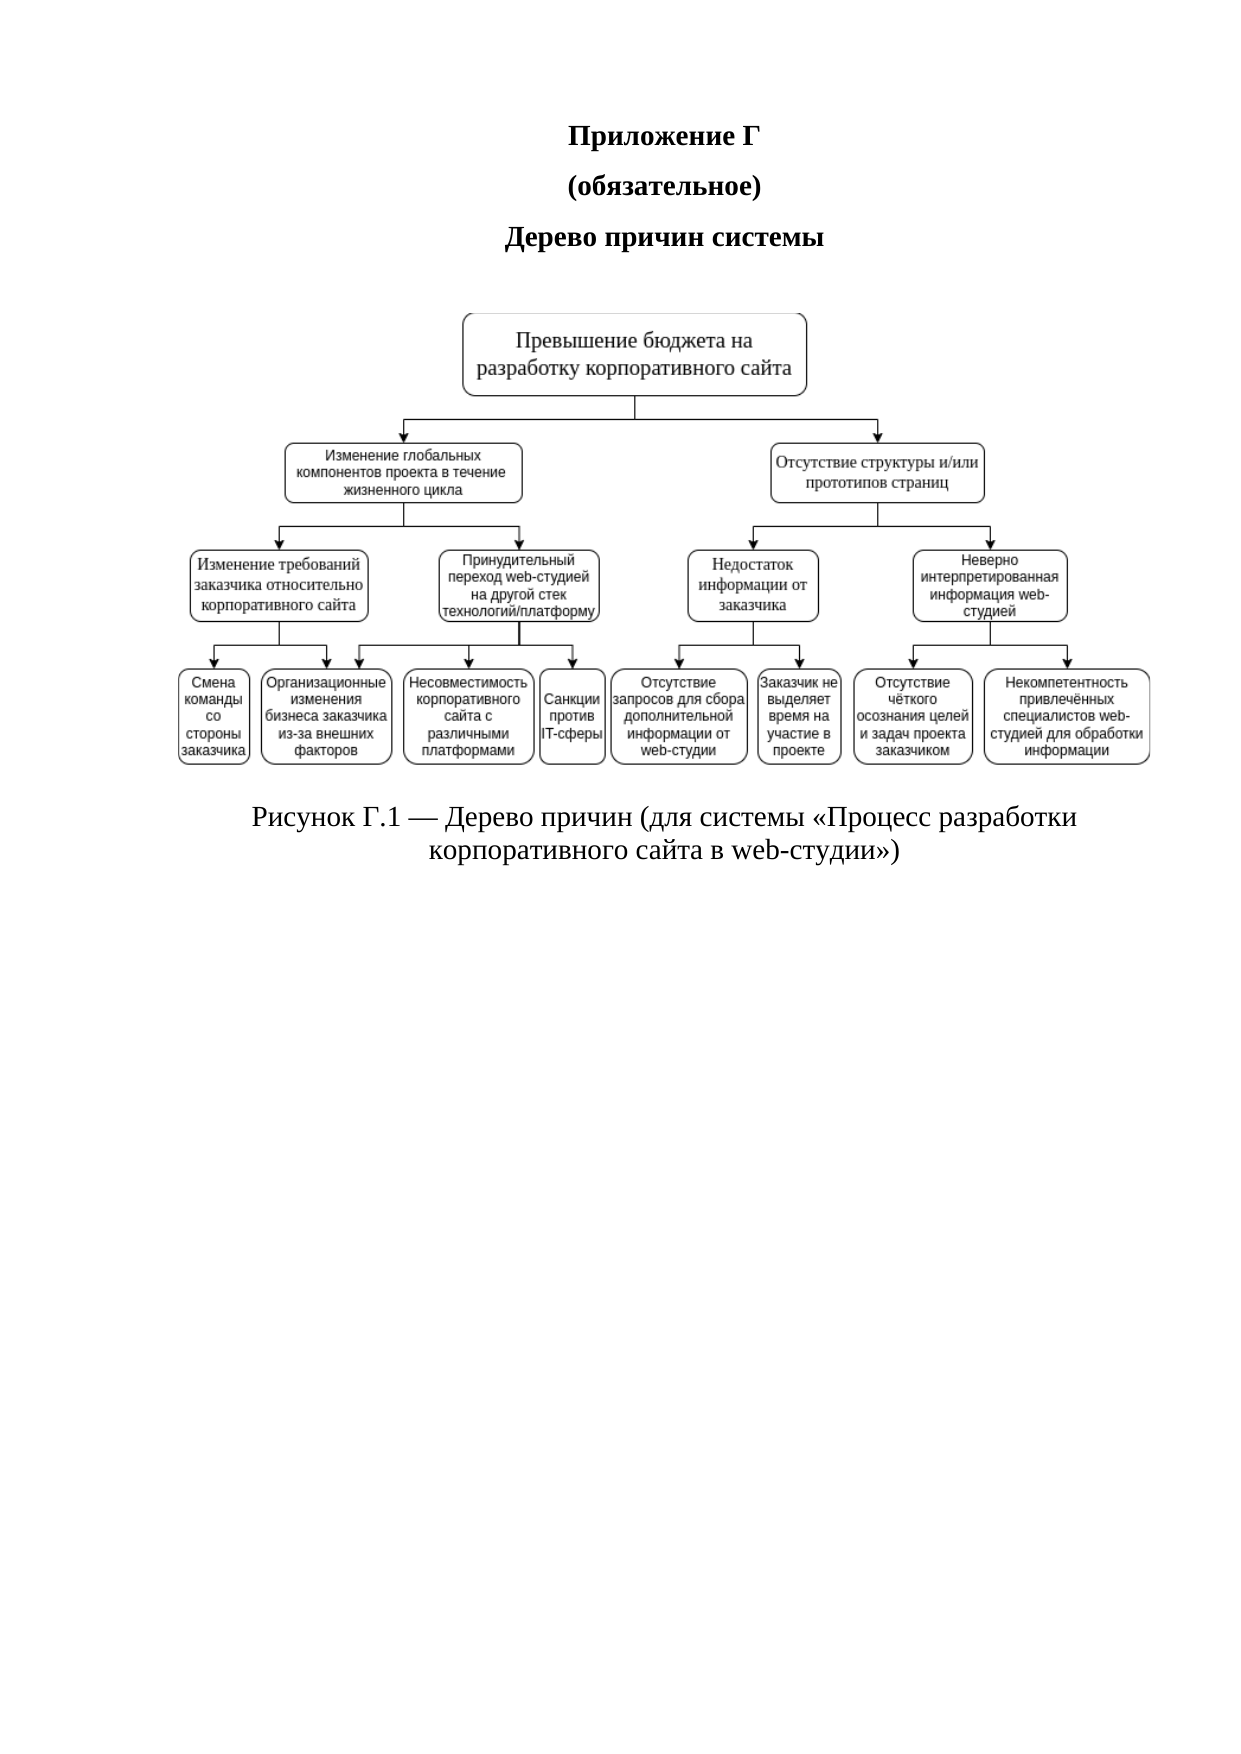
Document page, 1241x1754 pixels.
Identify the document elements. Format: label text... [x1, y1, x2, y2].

subtitle (обязательное) [177, 168, 1152, 202]
subtitle Приложение Г [177, 118, 1152, 152]
picture [178, 313, 1151, 766]
subtitle Дерево причин системы [177, 219, 1152, 252]
text Рисунок Г.1 — Дерево причин (для системы «Процесс разработки корпоративного сайта в web-студии») [177, 799, 1152, 866]
